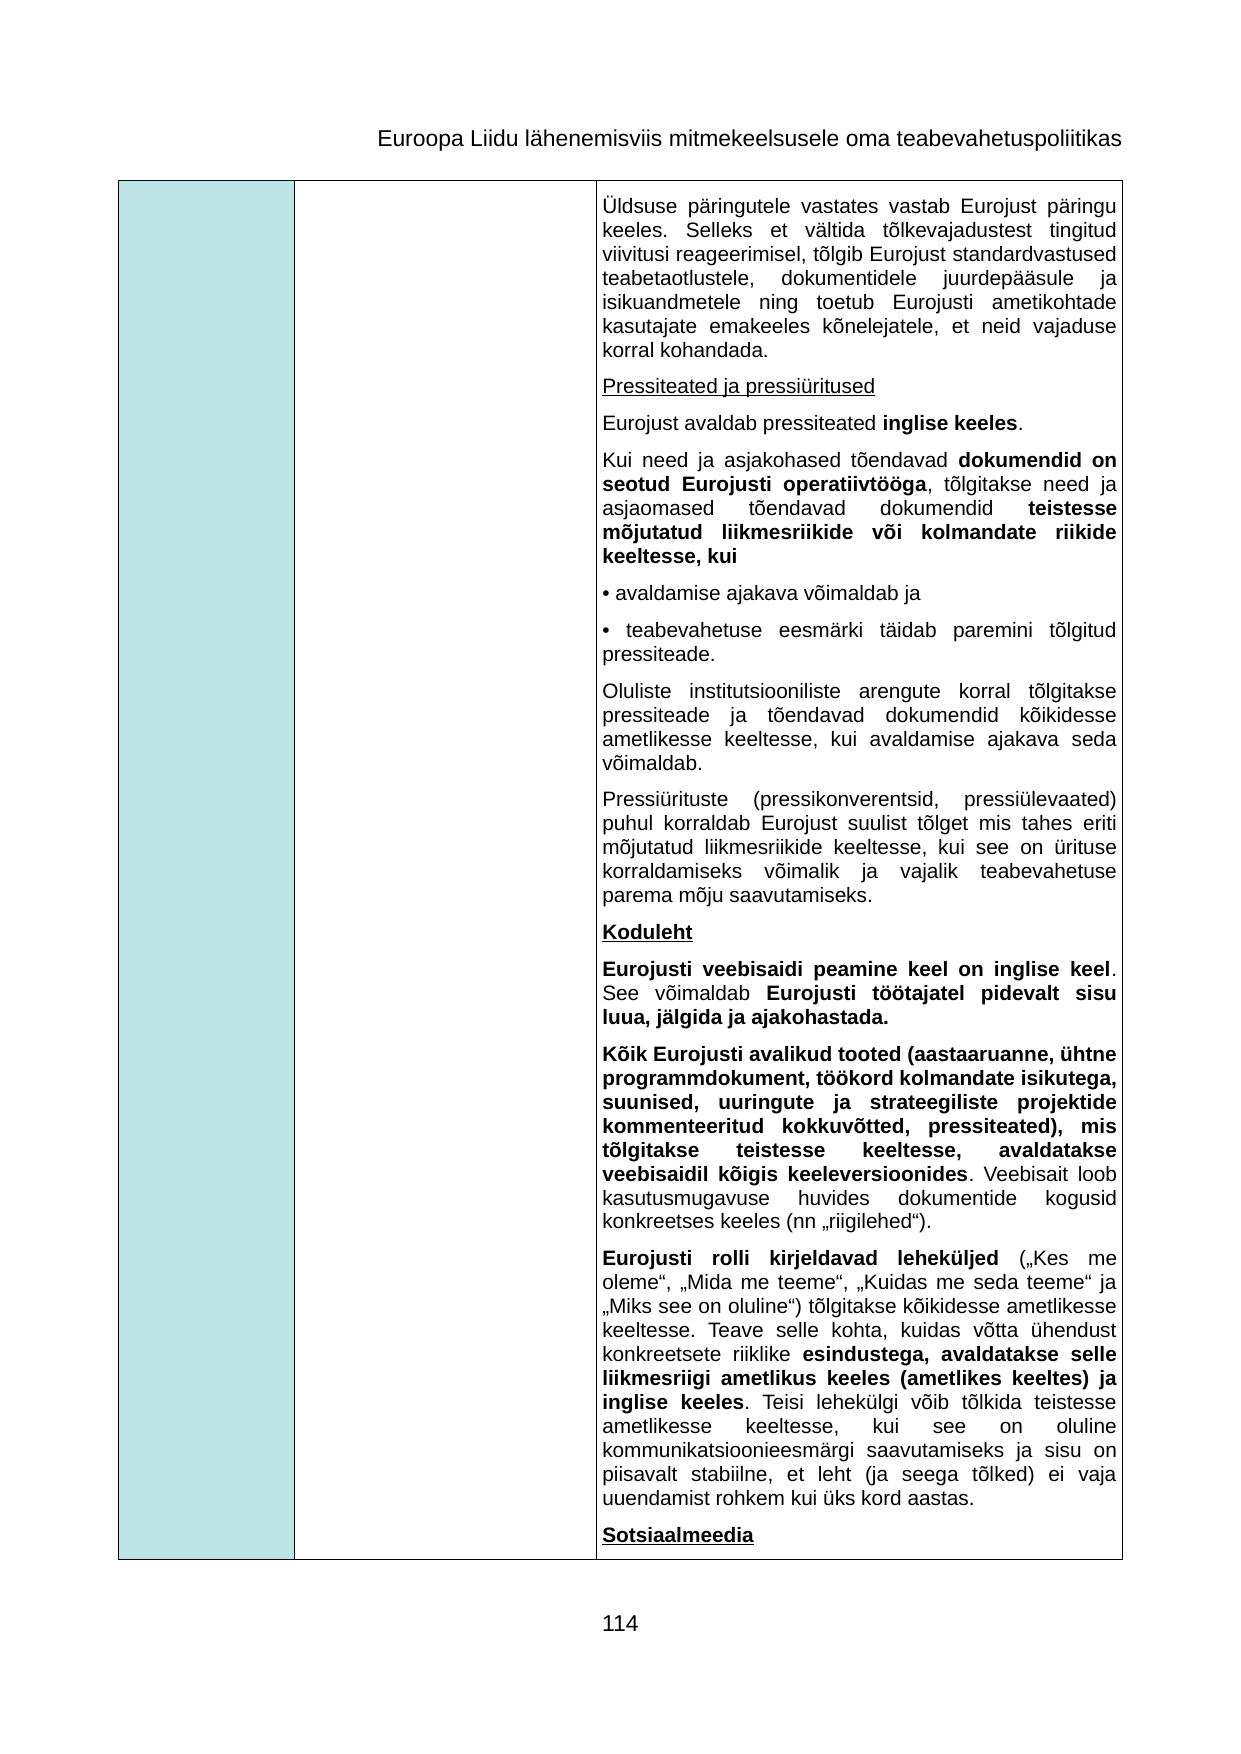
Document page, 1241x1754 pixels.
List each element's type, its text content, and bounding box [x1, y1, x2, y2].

table_cell [295, 181, 596, 1559]
table_cell Üldsuse päringutele vastates vastab Eurojust päringu keeles. Selleks et vältida tõlkevajadustest tingitud viivitusi reageerimisel, tõlgib Eurojust standardvastused teabetaotlustele, dokumentidele juurdepääsule ja isikuandmetele ning toetub Eurojusti ametikohtade kasutajate emakeeles kõnelejatele, et neid vajaduse korral kohandada. Pressiteated ja pressiüritused Eurojust avaldab pressiteated inglise keeles. Kui need ja asjakohased tõendavad dokumendid on seotud Eurojusti operatiivtööga, tõlgitakse need ja asjaomased tõendavad dokumendid teistesse mõjutatud liikmesriikide või kolmandate riikide keeltesse, kui • avaldamise ajakava võimaldab ja • teabevahetuse eesmärki täidab paremini tõlgitud pressiteade. Oluliste institutsiooniliste arengute korral tõlgitakse pressiteade ja tõendavad dokumendid kõikidesse ametlikesse keeltesse, kui avaldamise ajakava seda võimaldab. Pressiürituste (pressikonverentsid, pressiülevaated) puhul korraldab Eurojust suulist tõlget mis tahes eriti mõjutatud liikmesriikide keeltesse, kui see on ürituse korraldamiseks võimalik ja vajalik teabevahetuse parema mõju saavutamiseks. Koduleht Eurojusti veebisaidi peamine keel on inglise keel. See võimaldab Eurojusti töötajatel pidevalt sisu luua, jälgida ja ajakohastada. Kõik Eurojusti avalikud tooted (aastaaruanne, ühtne programmdokument, töökord kolmandate isikutega, suunised, uuringute ja strateegiliste projektide kommenteeritud kokkuvõtted, pressiteated), mis tõlgitakse teistesse keeltesse, avaldatakse veebisaidil kõigis keeleversioonides. Veebisait loob kasutusmugavuse huvides dokumentide kogusid konkreetses keeles (nn „riigilehed“). Eurojusti rolli kirjeldavad leheküljed („Kes me oleme“, „Mida me teeme“, „Kuidas me seda teeme“ ja „Miks see on oluline“) tõlgitakse kõikidesse ametlikesse keeltesse. Teave selle kohta, kuidas võtta ühendust konkreetsete riiklike esindustega, avaldatakse selle liikmesriigi ametlikus keeles (ametlikes keeltes) ja inglise keeles. Teisi lehekülgi võib tõlkida teistesse ametlikesse keeltesse, kui see on oluline kommunikatsioonieesmärgi saavutamiseks ja sisu on piisavalt stabiilne, et leht (ja seega tõlked) ei vaja uuendamist rohkem kui üks kord aastas. Sotsiaalmeedia [597, 181, 1122, 1559]
table_cell [119, 181, 294, 1559]
